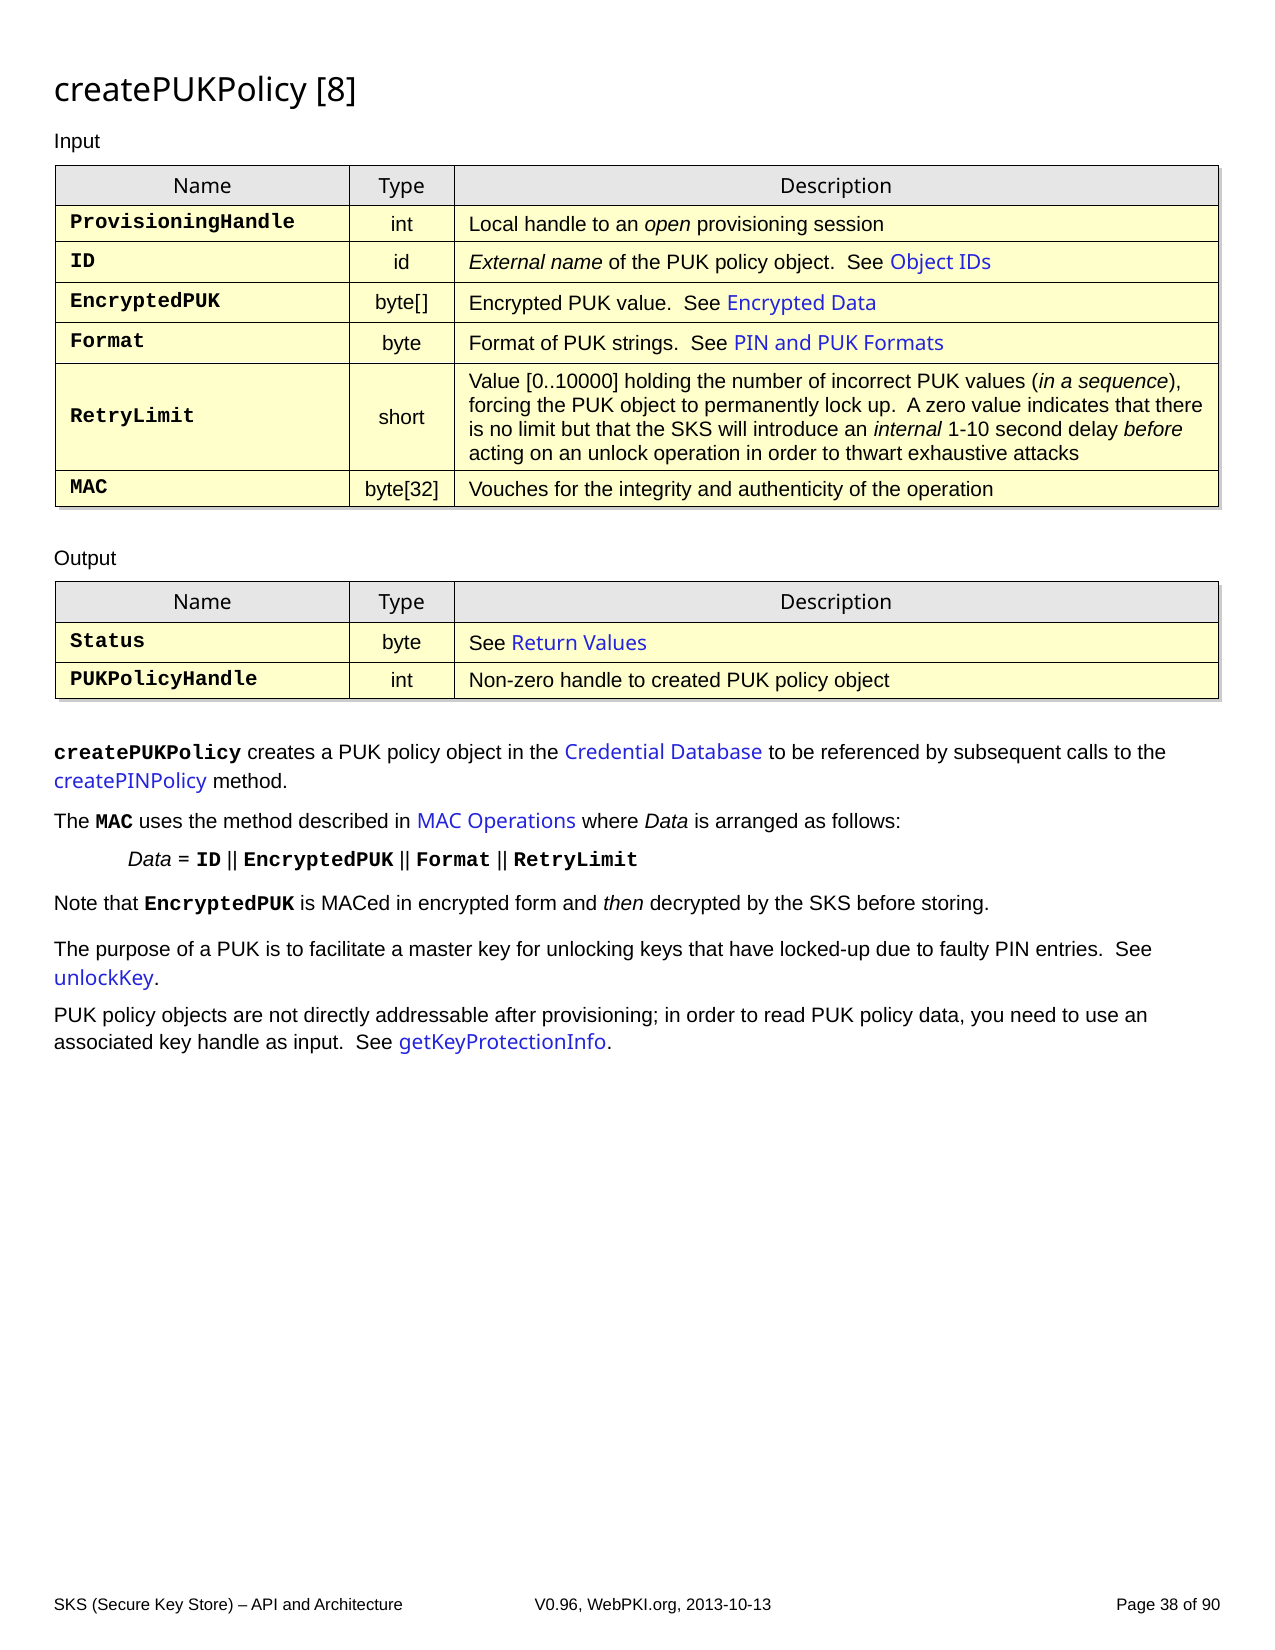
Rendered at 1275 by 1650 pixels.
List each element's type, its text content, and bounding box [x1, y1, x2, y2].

table_cell Encrypted PUK value. See Encrypted Data [455, 283, 1218, 322]
table_cell RetryLimit [56, 364, 349, 470]
table_cell Status [56, 623, 349, 662]
table_cell See Return Values [455, 623, 1218, 662]
text Note that EncryptedPUK is MACed in encrypted form and then decrypted by the SKS before storing. [54, 890, 1221, 916]
table_cell int [350, 206, 454, 241]
table_cell byte[ ] [350, 283, 454, 322]
table_cell ID [56, 242, 349, 282]
table_cell Non-zero handle to created PUK policy object [455, 663, 1218, 698]
table_cell MAC [56, 471, 349, 506]
table_cell byte⁮[32] [350, 471, 454, 506]
table_header Description [455, 582, 1218, 622]
table_header Name [56, 582, 349, 622]
table_cell byte [350, 623, 454, 662]
text The MAC uses the method described in MAC Operations where Data is arranged as follows: [54, 806, 1221, 835]
table_cell ProvisioningHandle [56, 206, 349, 241]
text Input [54, 129, 1221, 153]
table_header Type [350, 166, 454, 205]
table_header Description [455, 166, 1218, 205]
table_cell byte [350, 323, 454, 362]
text Data = ID || EncryptedPUK || Format || RetryLimit [54, 844, 1221, 872]
table_header Type [350, 582, 454, 622]
table_header Name [56, 166, 349, 205]
table_cell EncryptedPUK [56, 283, 349, 322]
text createPUKPolicy creates a PUK policy object in the Credential Database to be referenced by subsequent calls to the createPINPolicy method. [54, 737, 1221, 794]
table_cell Local handle to an open provisioning session [455, 206, 1218, 241]
table_cell PUKPolicyHandle [56, 663, 349, 698]
table_cell short [350, 364, 454, 470]
table_cell id [350, 242, 454, 282]
table_cell Vouches for the integrity and authenticity of the operation [455, 471, 1218, 506]
subtitle createPUKPolicy [8] [54, 66, 1221, 111]
text The purpose of a PUK is to facilitate a master key for unlocking keys that have locked-up due to faulty PIN entries. See unlockKey. [54, 934, 1221, 991]
table_cell Format [56, 323, 349, 362]
table_cell Format of PUK strings. See PIN and PUK Formats [455, 323, 1218, 362]
table_cell int [350, 663, 454, 698]
table_cell Value [0..10000] holding the number of incorrect PUK values (in a sequence), forcing the PUK object to permanently lock up. A zero value indicates that there is no limit but that the SKS will introduce an internal 1‑10 second delay before acting on an unlock operation in order to thwart exhaustive attacks [455, 364, 1218, 470]
text Output [54, 546, 1221, 569]
table_cell External name of the PUK policy object. See Object IDs [455, 242, 1218, 282]
text PUK policy objects are not directly addressable after provisioning; in order to read PUK policy data, you need to use an associated key handle as input. See getKeyProtectionInfo. [54, 1003, 1221, 1055]
